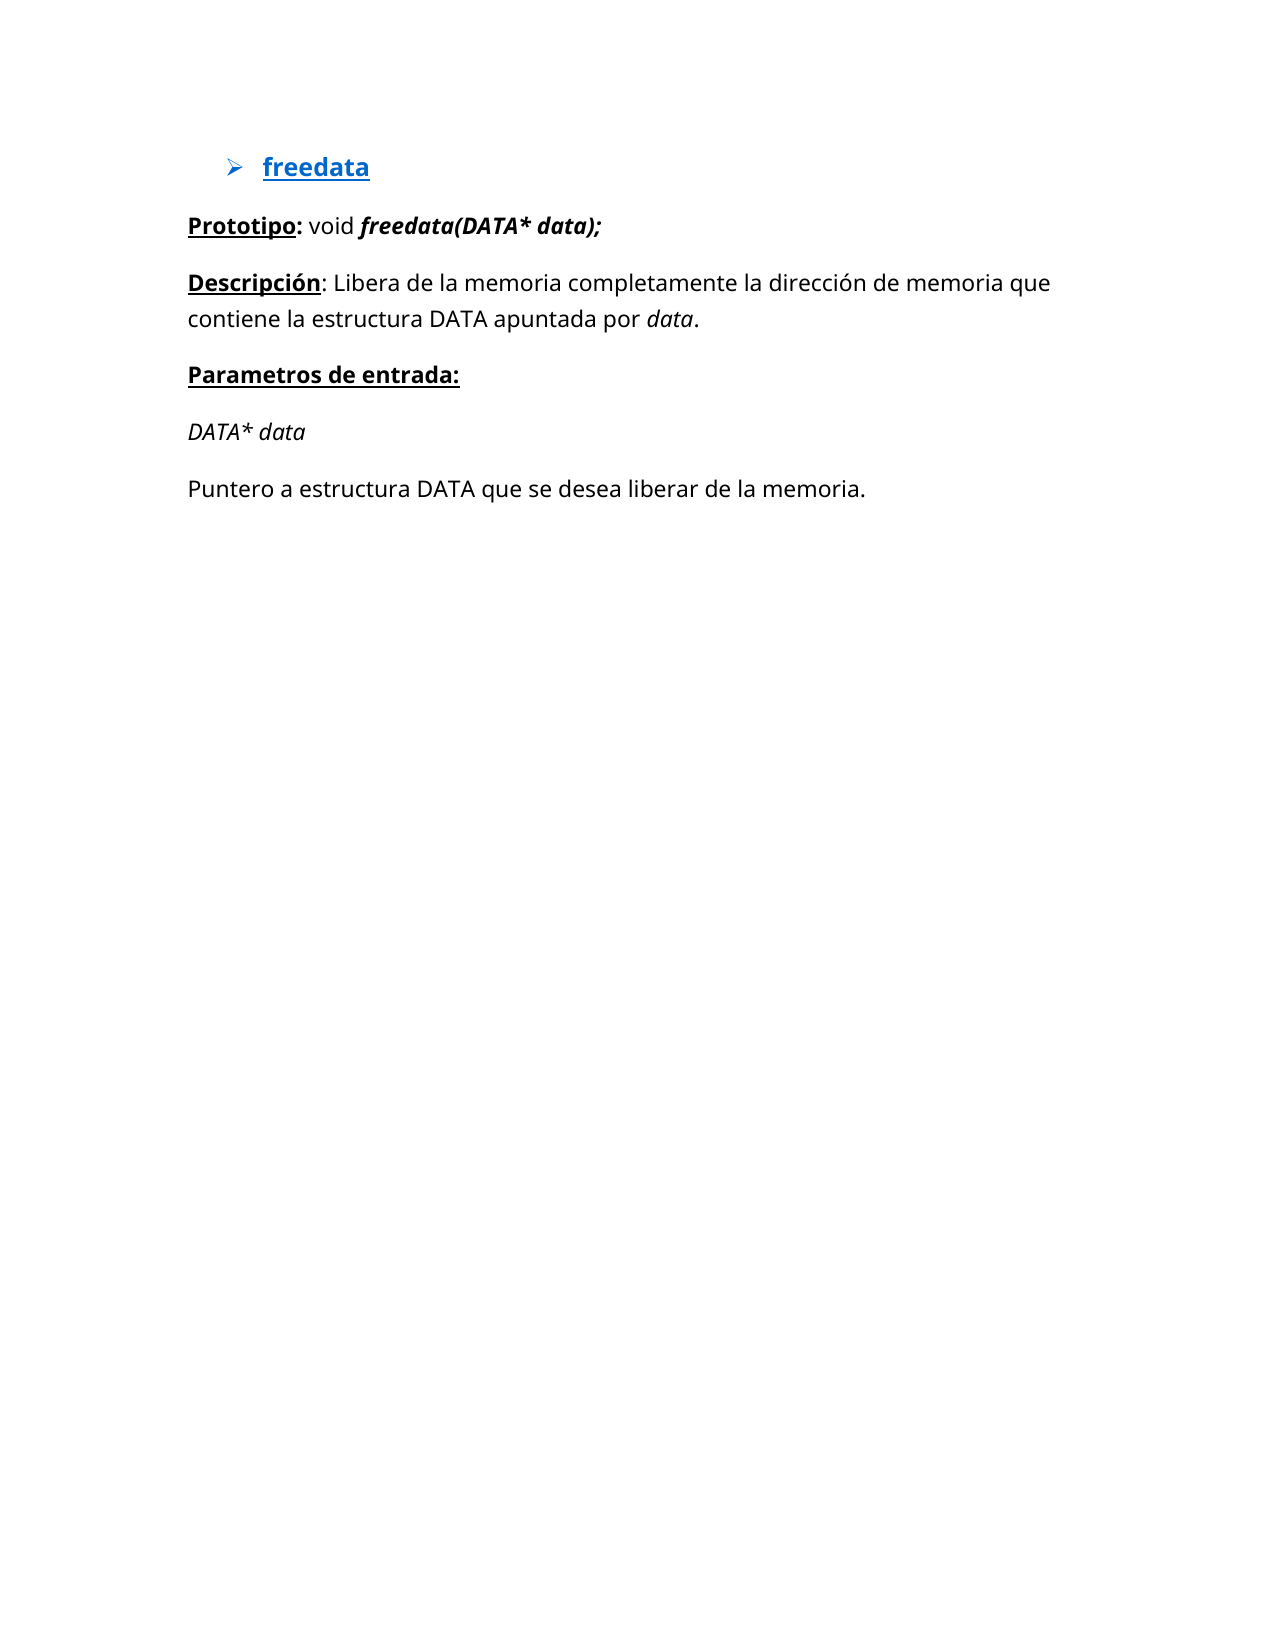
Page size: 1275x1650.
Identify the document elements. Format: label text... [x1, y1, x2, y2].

text Puntero a estructura DATA que se desea liberar de la memoria. [187, 473, 1087, 504]
text Parametros de entrada: [187, 359, 1087, 391]
text DATA* data [187, 416, 1087, 447]
text Descripción: Libera de la memoria completamente la dirección de memoria que contiene la estructura DATA apuntada por data. [187, 267, 1087, 334]
text Prototipo: void freedata(DATA* data); [187, 210, 1087, 241]
list freedata [225, 150, 1087, 184]
